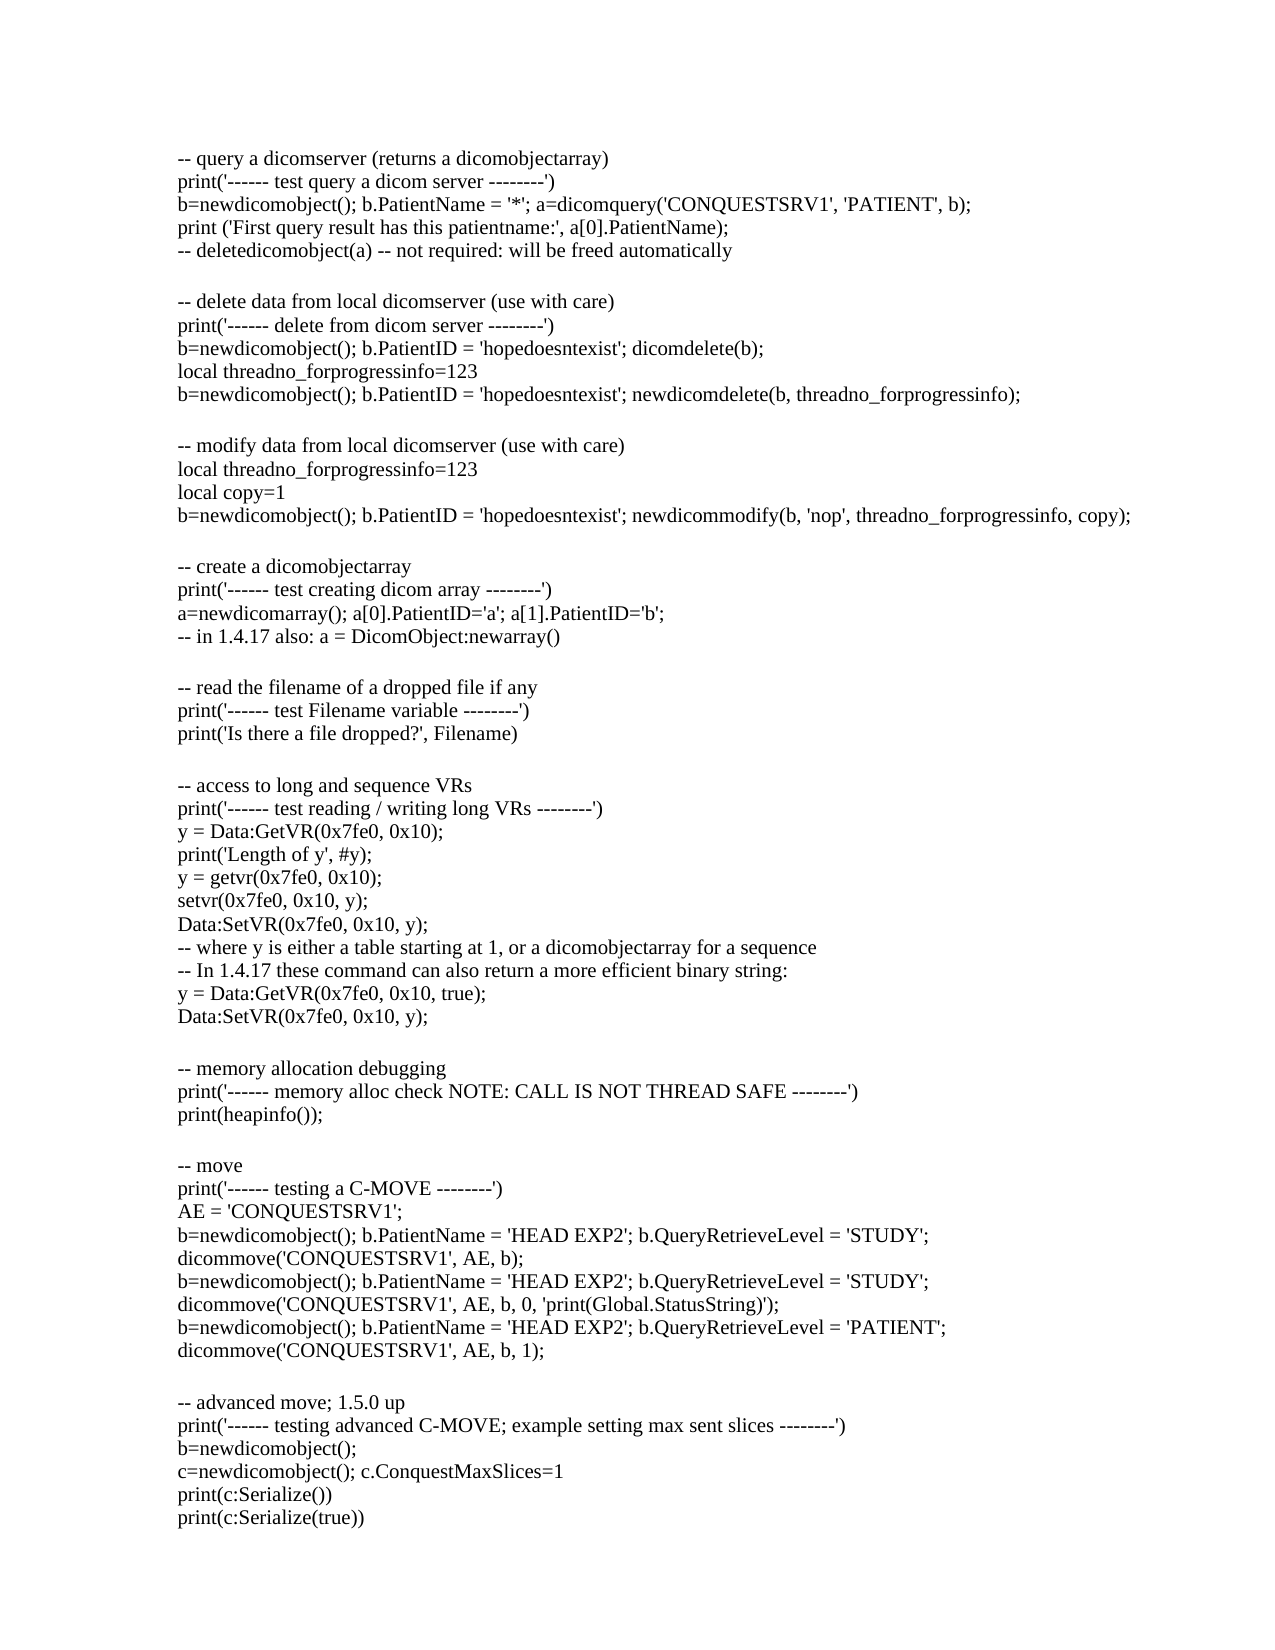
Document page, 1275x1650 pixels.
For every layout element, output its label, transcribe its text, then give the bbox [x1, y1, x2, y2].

list y = Data:GetVR(0x7fe0, 0x10, true); [177, 982, 1157, 1005]
list -- query a dicomserver (returns a dicomobjectarray) [177, 146, 1157, 169]
list print('------ test query a dicom server --------') [177, 169, 1157, 193]
list y = getvr(0x7fe0, 0x10); [177, 866, 1157, 889]
list print(c:Serialize()) [177, 1483, 1157, 1506]
list print('------ testing a C-MOVE --------') [177, 1177, 1157, 1200]
list print('------ memory alloc check NOTE: CALL IS NOT THREAD SAFE --------') [177, 1079, 1157, 1103]
list print('------ test creating dicom array --------') [177, 578, 1157, 601]
list Data:SetVR(0x7fe0, 0x10, y); [177, 1005, 1157, 1028]
list -- access to long and sequence VRs [177, 774, 1157, 797]
list print(c:Serialize(true)) [177, 1506, 1157, 1529]
list -- in 1.4.17 also: a = DicomObject:newarray() [177, 624, 1157, 648]
list setvr(0x7fe0, 0x10, y); [177, 889, 1157, 912]
list -- advanced move; 1.5.0 up [177, 1391, 1157, 1414]
list print('Is there a file dropped?', Filename) [177, 722, 1157, 745]
list local threadno_forprogressinfo=123 [177, 360, 1157, 383]
list -- modify data from local dicomserver (use with care) [177, 434, 1157, 457]
list print(heapinfo()); [177, 1103, 1157, 1126]
list -- create a dicomobjectarray [177, 555, 1157, 578]
list c=newdicomobject(); c.ConquestMaxSlices=1 [177, 1460, 1157, 1483]
list AE = 'CONQUESTSRV1'; [177, 1200, 1157, 1223]
list -- move [177, 1154, 1157, 1177]
list -- delete data from local dicomserver (use with care) [177, 290, 1157, 313]
list b=newdicomobject(); [177, 1437, 1157, 1460]
list print('------ testing advanced C-MOVE; example setting max sent slices --------') [177, 1414, 1157, 1437]
list b=newdicomobject(); b.PatientName = '*'; a=dicomquery('CONQUESTSRV1', 'PATIENT', b); [177, 193, 1157, 216]
list print('Length of y', #y); [177, 843, 1157, 866]
list -- In 1.4.17 these command can also return a more efficient binary string: [177, 959, 1157, 982]
list -- deletedicomobject(a) -- not required: will be freed automatically [177, 239, 1157, 262]
list b=newdicomobject(); b.PatientName = 'HEAD EXP2'; b.QueryRetrieveLevel = 'STUDY'; dicommove('CONQUESTSRV1', AE, b); [177, 1223, 1157, 1270]
list print ('First query result has this patientname:', a[0].PatientName); [177, 216, 1157, 239]
list print('------ test reading / writing long VRs --------') [177, 797, 1157, 820]
list b=newdicomobject(); b.PatientID = 'hopedoesntexist'; newdicomdelete(b, threadno_forprogressinfo); [177, 383, 1157, 406]
list Data:SetVR(0x7fe0, 0x10, y); [177, 912, 1157, 936]
list print('------ test Filename variable --------') [177, 699, 1157, 722]
list b=newdicomobject(); b.PatientID = 'hopedoesntexist'; newdicommodify(b, 'nop', threadno_forprogressinfo, copy); [177, 504, 1157, 527]
list b=newdicomobject(); b.PatientID = 'hopedoesntexist'; dicomdelete(b); [177, 337, 1157, 360]
list y = Data:GetVR(0x7fe0, 0x10); [177, 820, 1157, 843]
list -- where y is either a table starting at 1, or a dicomobjectarray for a sequence [177, 936, 1157, 959]
list print('------ delete from dicom server --------') [177, 313, 1157, 337]
list -- memory allocation debugging [177, 1056, 1157, 1079]
list a=newdicomarray(); a[0].PatientID='a'; a[1].PatientID='b'; [177, 601, 1157, 624]
list b=newdicomobject(); b.PatientName = 'HEAD EXP2'; b.QueryRetrieveLevel = 'STUDY'; dicommove('CONQUESTSRV1', AE, b, 0, 'print(Global.StatusString)'); [177, 1270, 1157, 1316]
list local threadno_forprogressinfo=123 [177, 457, 1157, 481]
list local copy=1 [177, 481, 1157, 504]
list -- read the filename of a dropped file if any [177, 676, 1157, 699]
list b=newdicomobject(); b.PatientName = 'HEAD EXP2'; b.QueryRetrieveLevel = 'PATIENT'; dicommove('CONQUESTSRV1', AE, b, 1); [177, 1316, 1157, 1362]
